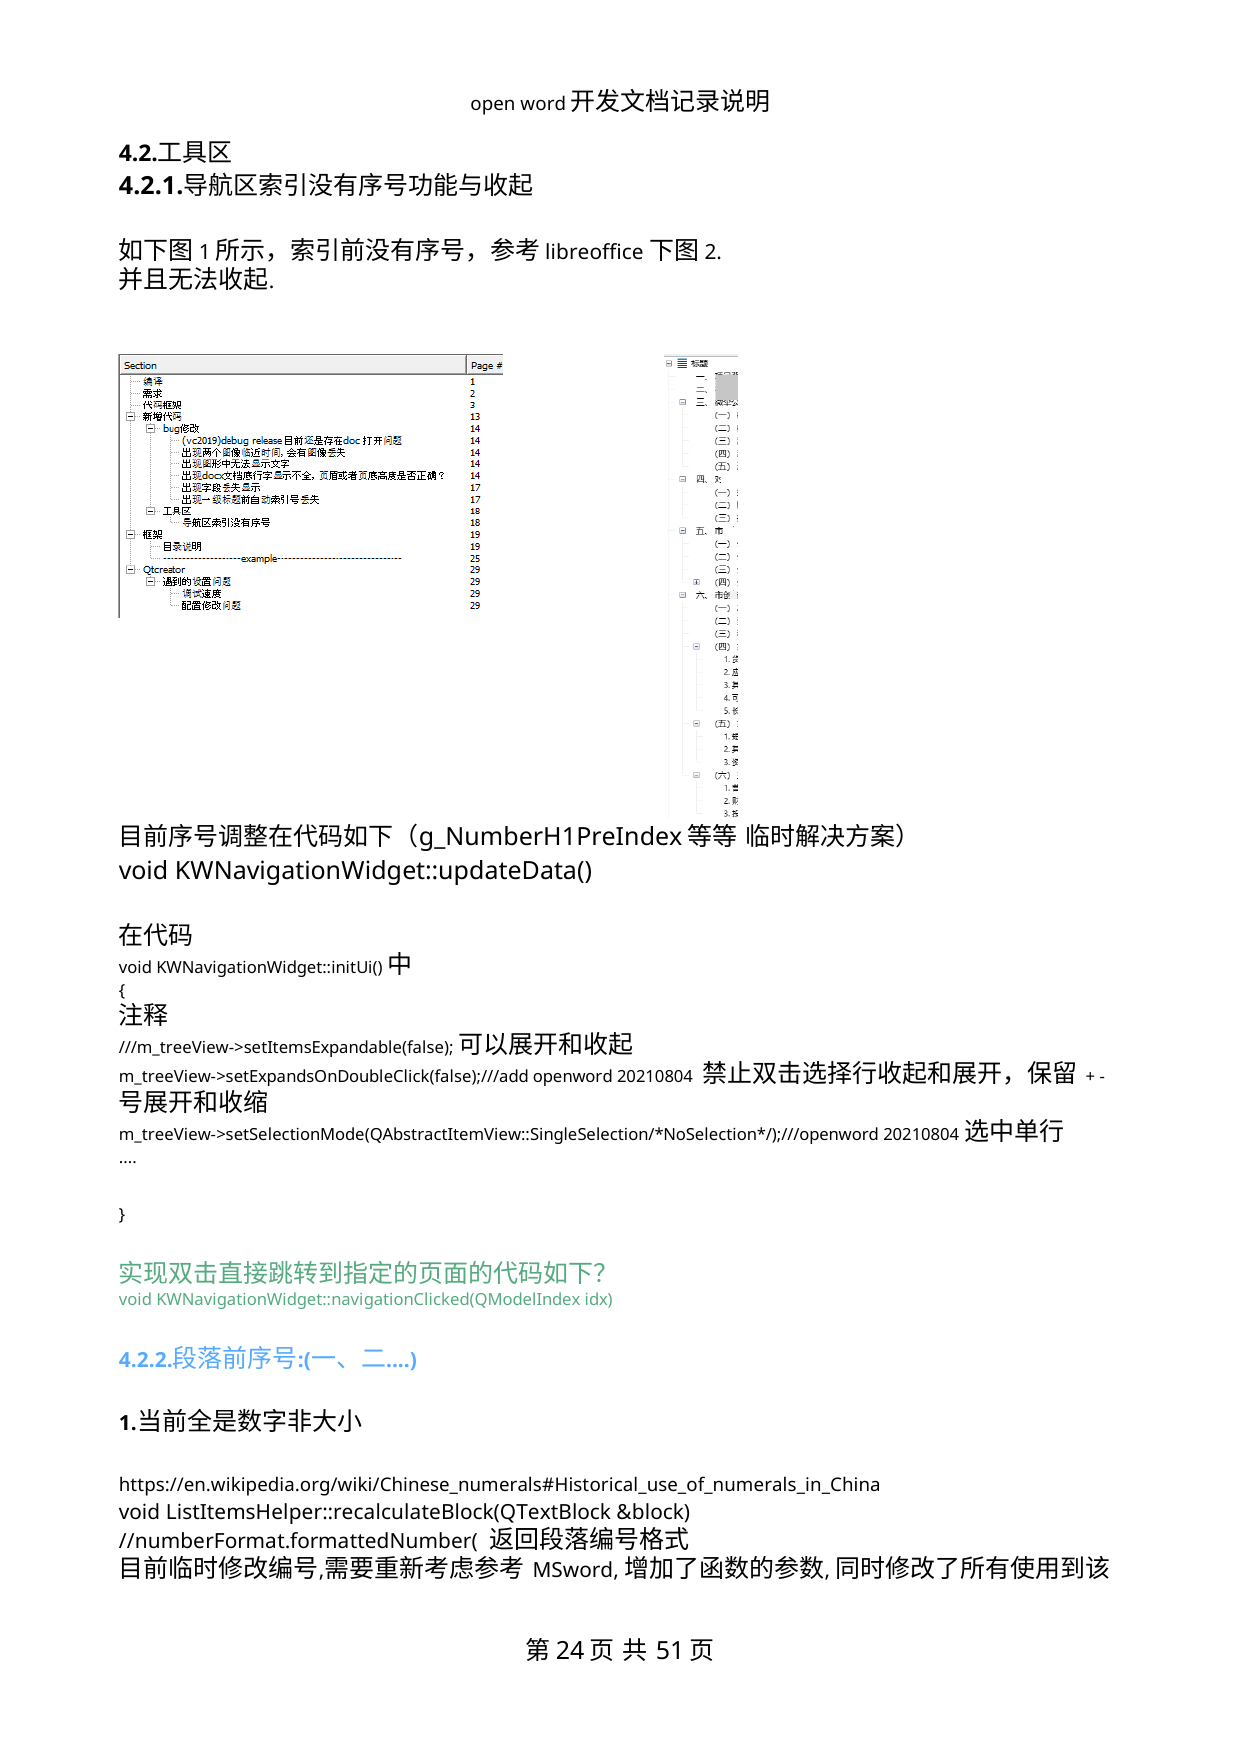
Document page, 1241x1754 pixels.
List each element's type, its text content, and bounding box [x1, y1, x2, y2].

text } [119, 1203, 1121, 1225]
text ///m_treeView->setItemsExpandable(false); 可以展开和收起 [119, 1030, 1121, 1059]
text 目前序号调整在代码如下（g_NumberH1PreIndex等等 临时解决方案） [119, 819, 1121, 853]
text .... [119, 1146, 1121, 1169]
text void KWNavigationWidget::navigationClicked(QModelIndex idx) [119, 1288, 1121, 1311]
picture [664, 354, 738, 819]
picture [118, 354, 503, 618]
text 注释 [119, 1001, 1121, 1030]
text 在代码 [119, 921, 1121, 950]
text void KWNavigationWidget::initUi() 中 [119, 950, 1121, 979]
text 目前临时修改编号,需要重新考虑参考 MSword, 增加了函数的参数, 同时修改了所有使用到该 [119, 1554, 1121, 1583]
text https://en.wikipedia.org/wiki/Chinese_numerals#Historical_use_of_numerals_in_China [119, 1471, 1121, 1497]
text void KWNavigationWidget::updateData() [119, 853, 1121, 887]
text 如下图1所示，索引前没有序号，参考libreoffice 下图2. [119, 236, 1121, 265]
subtitle 导航区索引没有序号功能与收起 [119, 168, 1121, 202]
subtitle 段落前序号:(一、二....) [119, 1344, 1121, 1374]
text m_treeView->setSelectionMode(QAbstractItemView::SingleSelection/*NoSelection*/);///openword 20210804 选中单行 [119, 1117, 1121, 1146]
text 1.当前全是数字非大小 [119, 1408, 1121, 1437]
subtitle 工具区 [119, 137, 1121, 168]
text void ListItemsHelper::recalculateBlock(QTextBlock &block) [119, 1497, 1121, 1525]
text //numberFormat.formattedNumber( 返回段落编号格式 [119, 1525, 1121, 1554]
text 并且无法收起. [119, 265, 1121, 294]
text 实现双击直接跳转到指定的页面的代码如下？ [119, 1259, 1121, 1288]
text { [119, 979, 1121, 1001]
text m_treeView->setExpandsOnDoubleClick(false);///add openword 20210804 禁止双击选择行收起和展开，保留 + - 号展开和收缩 [119, 1059, 1121, 1117]
